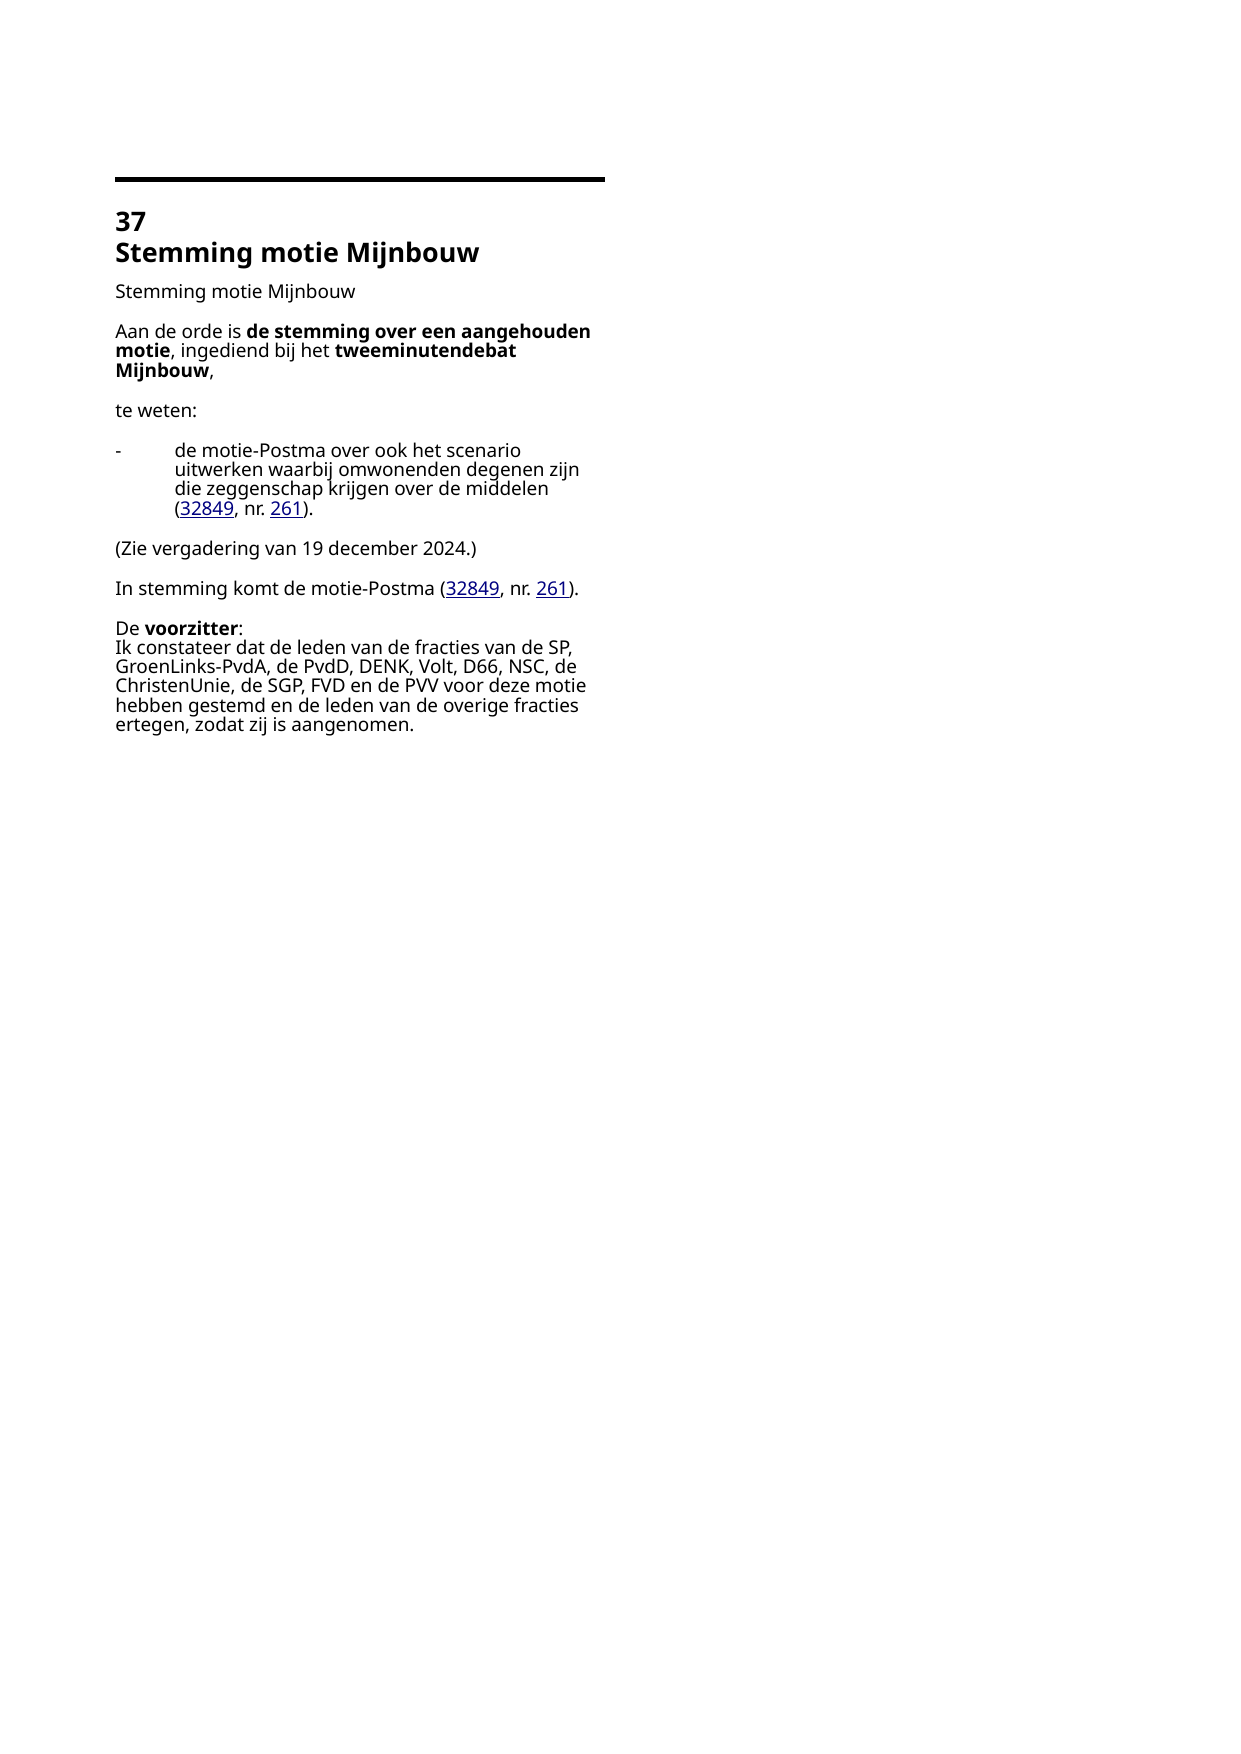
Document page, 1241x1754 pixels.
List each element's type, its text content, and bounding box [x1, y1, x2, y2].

text Aan de orde is de stemming over een aangehouden motie, ingediend bij het tweeminutendebat Mijnbouw, [115, 323, 605, 381]
text Stemming motie Mijnbouw [115, 283, 605, 302]
text 37 [115, 203, 605, 239]
text De voorzitter: [115, 620, 605, 639]
text (Zie vergadering van 19 december 2024.) [115, 539, 605, 559]
text Stemming motie Mijnbouw [115, 239, 605, 283]
text In stemming komt de motie-Postma (32849, nr. 261). [115, 579, 605, 599]
list de motie-Postma over ook het scenario uitwerken waarbij omwonenden degenen zijn die zeggenschap krijgen over de middelen (32849, nr. 261). [115, 442, 605, 519]
text Ik constateer dat de leden van de fracties van de SP, GroenLinks-PvdA, de PvdD, DENK, Volt, D66, NSC, de ChristenUnie, de SGP, FVD en de PVV voor deze motie hebben gestemd en de leden van de overige fracties ertegen, zodat zij is aangenomen. [115, 639, 605, 735]
text te weten: [115, 402, 605, 421]
